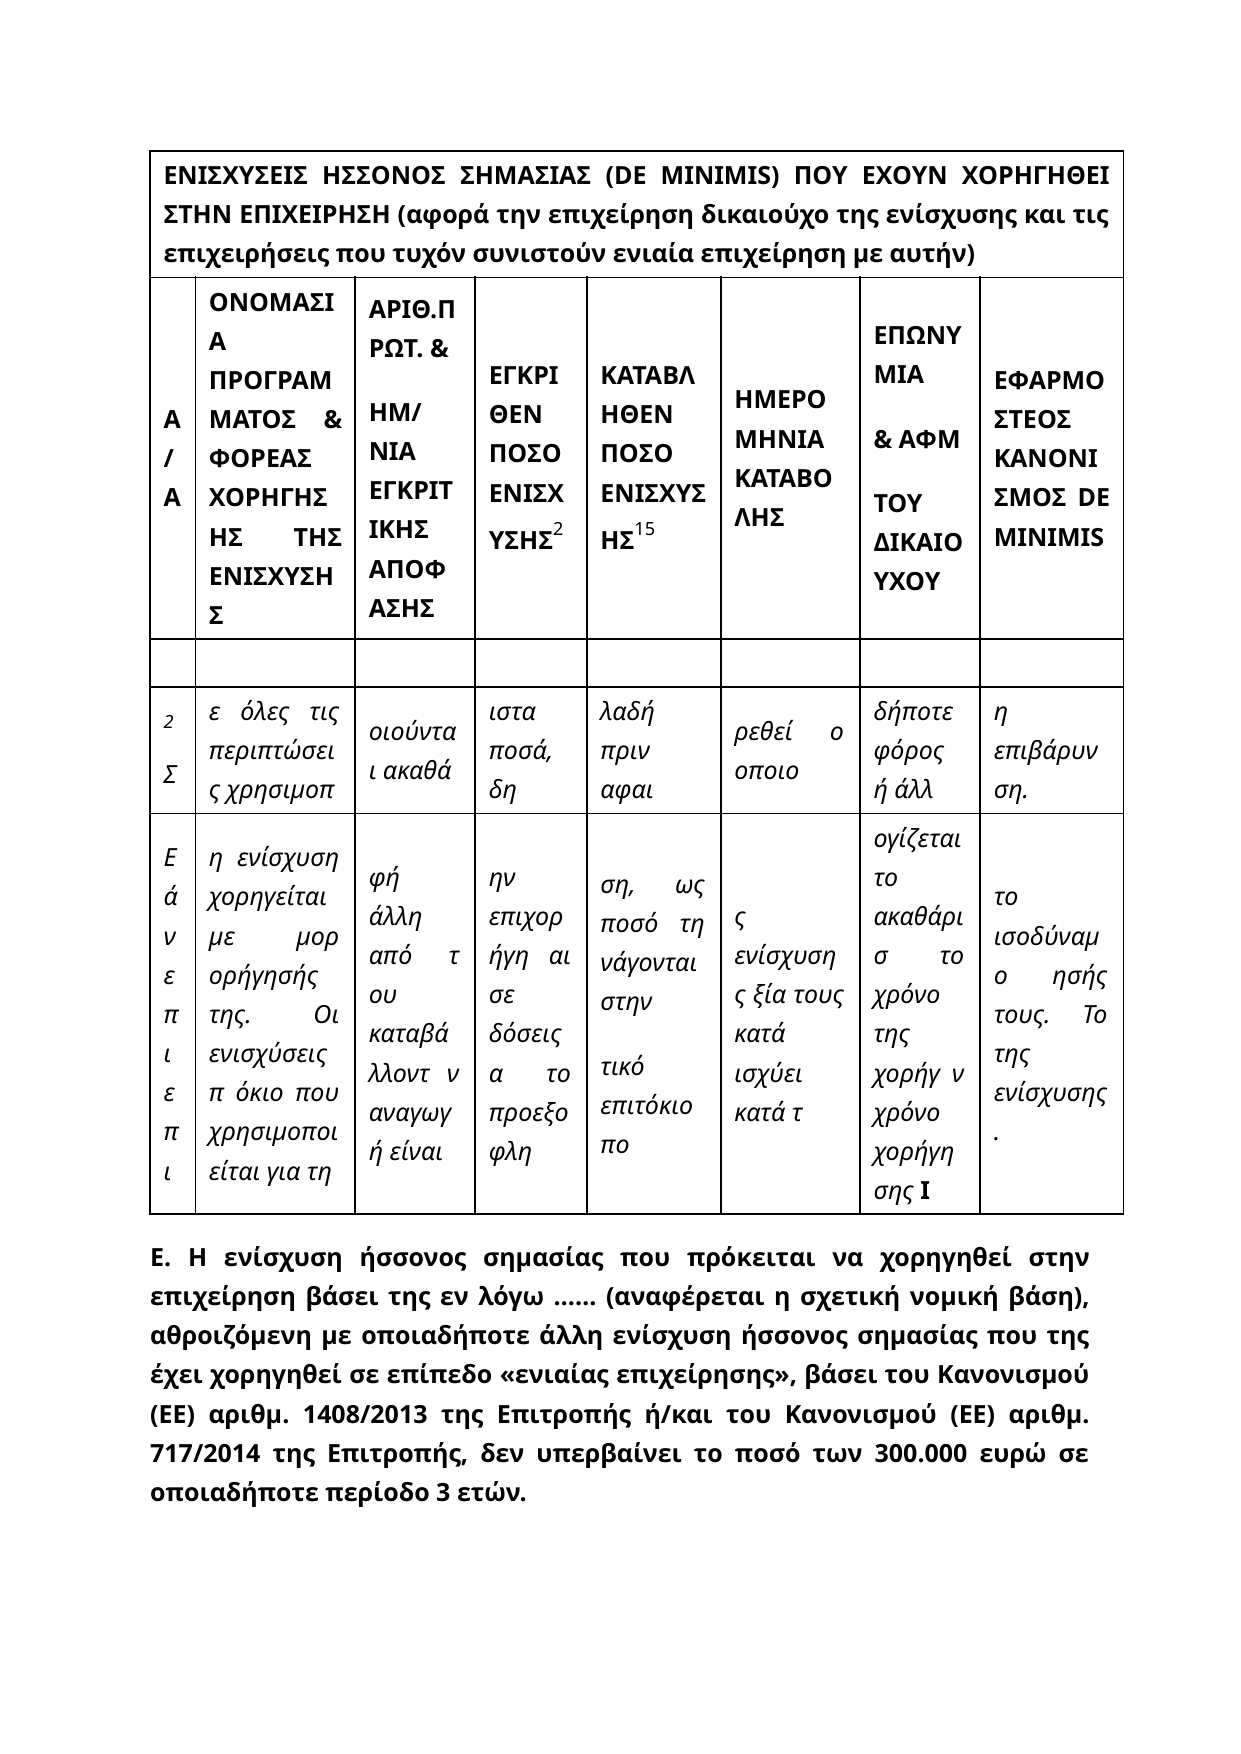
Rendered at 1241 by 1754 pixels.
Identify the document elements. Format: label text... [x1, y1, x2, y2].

table_cell ς ενίσχυσης ξία τους κατά ισχύει κατά τ [722, 814, 859, 1213]
table_cell ην επιχορήγη αι σε δόσεις α το προεξοφλη [476, 814, 586, 1213]
table_cell ΕΠΩΝΥΜΙΑ & ΑΦΜ ΤΟΥ ΔΙΚΑΙΟΥΧΟΥ [861, 278, 979, 638]
table_cell ΚΑΤΑΒΛΗΘΕΝ ΠΟΣΟ ΕΝΙΣΧΥΣΗΣ15 [588, 278, 720, 638]
table_cell [356, 640, 474, 686]
table_cell [588, 640, 720, 686]
text Ε. Η ενίσχυση ήσσονος σημασίας που πρόκειται να χορηγηθεί στην επιχείρηση βάσει της εν λόγω …… (αναφέρεται η σχετική νομική βάση), αθροιζόμενη με οποιαδήποτε άλλη ενίσχυση ήσσονος σημασίας που της έχει χορηγηθεί σε επίπεδο «ενιαίας επιχείρησης», βάσει του Κανονισμού (ΕΕ) αριθμ. 1408/2013 της Επιτροπής ή/και του Κανονισμού (ΕΕ) αριθμ. 717/2014 της Επιτροπής, δεν υπερβαίνει το ποσό των 300.000 ευρώ σε οποιαδήποτε περίοδο 3 ετών. [150, 1240, 1090, 1509]
table_cell ογίζεται το ακαθάρισ το χρόνο της χορήγ ν χρόνο χορήγησης Ι [861, 814, 979, 1213]
table_cell ση, ως ποσό τη νάγονται στην τικό επιτόκιο πο [588, 814, 720, 1213]
table_header ΕΝΙΣΧΥΣΕΙΣ ΗΣΣΟΝΟΣ ΣΗΜΑΣΙΑΣ (DE MINIMIS) ΠΟΥ ΕΧΟΥΝ ΧΟΡΗΓΗΘΕΙ ΣΤΗΝ ΕΠΙΧΕΙΡΗΣΗ (αφορά την επιχείρηση δικαιούχο της ενίσχυσης και τις επιχειρήσεις που τυχόν συνιστούν ενιαία επιχείρηση με αυτήν) [151, 152, 1123, 276]
table_cell [476, 640, 586, 686]
table_cell [722, 640, 859, 686]
table_cell το ισοδύναμο ησής τους. Το της ενίσχυσης. [981, 814, 1123, 1213]
table_cell ΟΝΟΜΑΣΙΑ ΠΡΟΓΡΑΜΜΑΤΟΣ & ΦΟΡΕΑΣ ΧΟΡΗΓΗΣΗΣ ΤΗΣ ΕΝΙΣΧΥΣΗΣ [196, 278, 354, 638]
table_cell δήποτε φόρος ή άλλ [861, 688, 979, 812]
table_cell ΕΓΚΡΙΘΕΝ ΠΟΣΟ ΕΝΙΣΧΥΣΗΣ2 [476, 278, 586, 638]
table_cell ΑΡΙΘ.ΠΡΩΤ. & ΗΜ/ΝΙΑ ΕΓΚΡΙΤΙΚΗΣ ΑΠΟΦΑΣΗΣ [356, 278, 474, 638]
table_cell οιούνται ακαθά [356, 688, 474, 812]
table_cell ρεθεί ο οποιο [722, 688, 859, 812]
table_cell φή άλλη από τ ου καταβάλλοντ ν αναγωγή είναι [356, 814, 474, 1213]
table_cell [151, 640, 195, 686]
table_cell ε όλες τις περιπτώσεις χρησιμοπ [196, 688, 354, 812]
table_cell [981, 640, 1123, 686]
table_cell ΕΦΑΡΜΟΣΤΕΟΣ ΚΑΝΟΝΙΣΜΟΣ DE MINIMIS [981, 278, 1123, 638]
table_cell 2 Σ [151, 688, 195, 812]
table_cell η επιβάρυνση. [981, 688, 1123, 812]
table_cell [861, 640, 979, 686]
table_cell Α/Α [151, 278, 195, 638]
table_cell ιστα ποσά, δη [476, 688, 586, 812]
table_cell ΗΜΕΡΟΜΗΝΙΑ ΚΑΤΑΒΟΛΗΣ [722, 278, 859, 638]
table_cell [196, 640, 354, 686]
table_cell Εάν επι επι [151, 814, 195, 1213]
table_cell λαδή πριν αφαι [588, 688, 720, 812]
table_cell η ενίσχυση χορηγείται με μορ ορήγησής της. Οι ενισχύσεις π όκιο που χρησιμοποιείται για τη [196, 814, 354, 1213]
